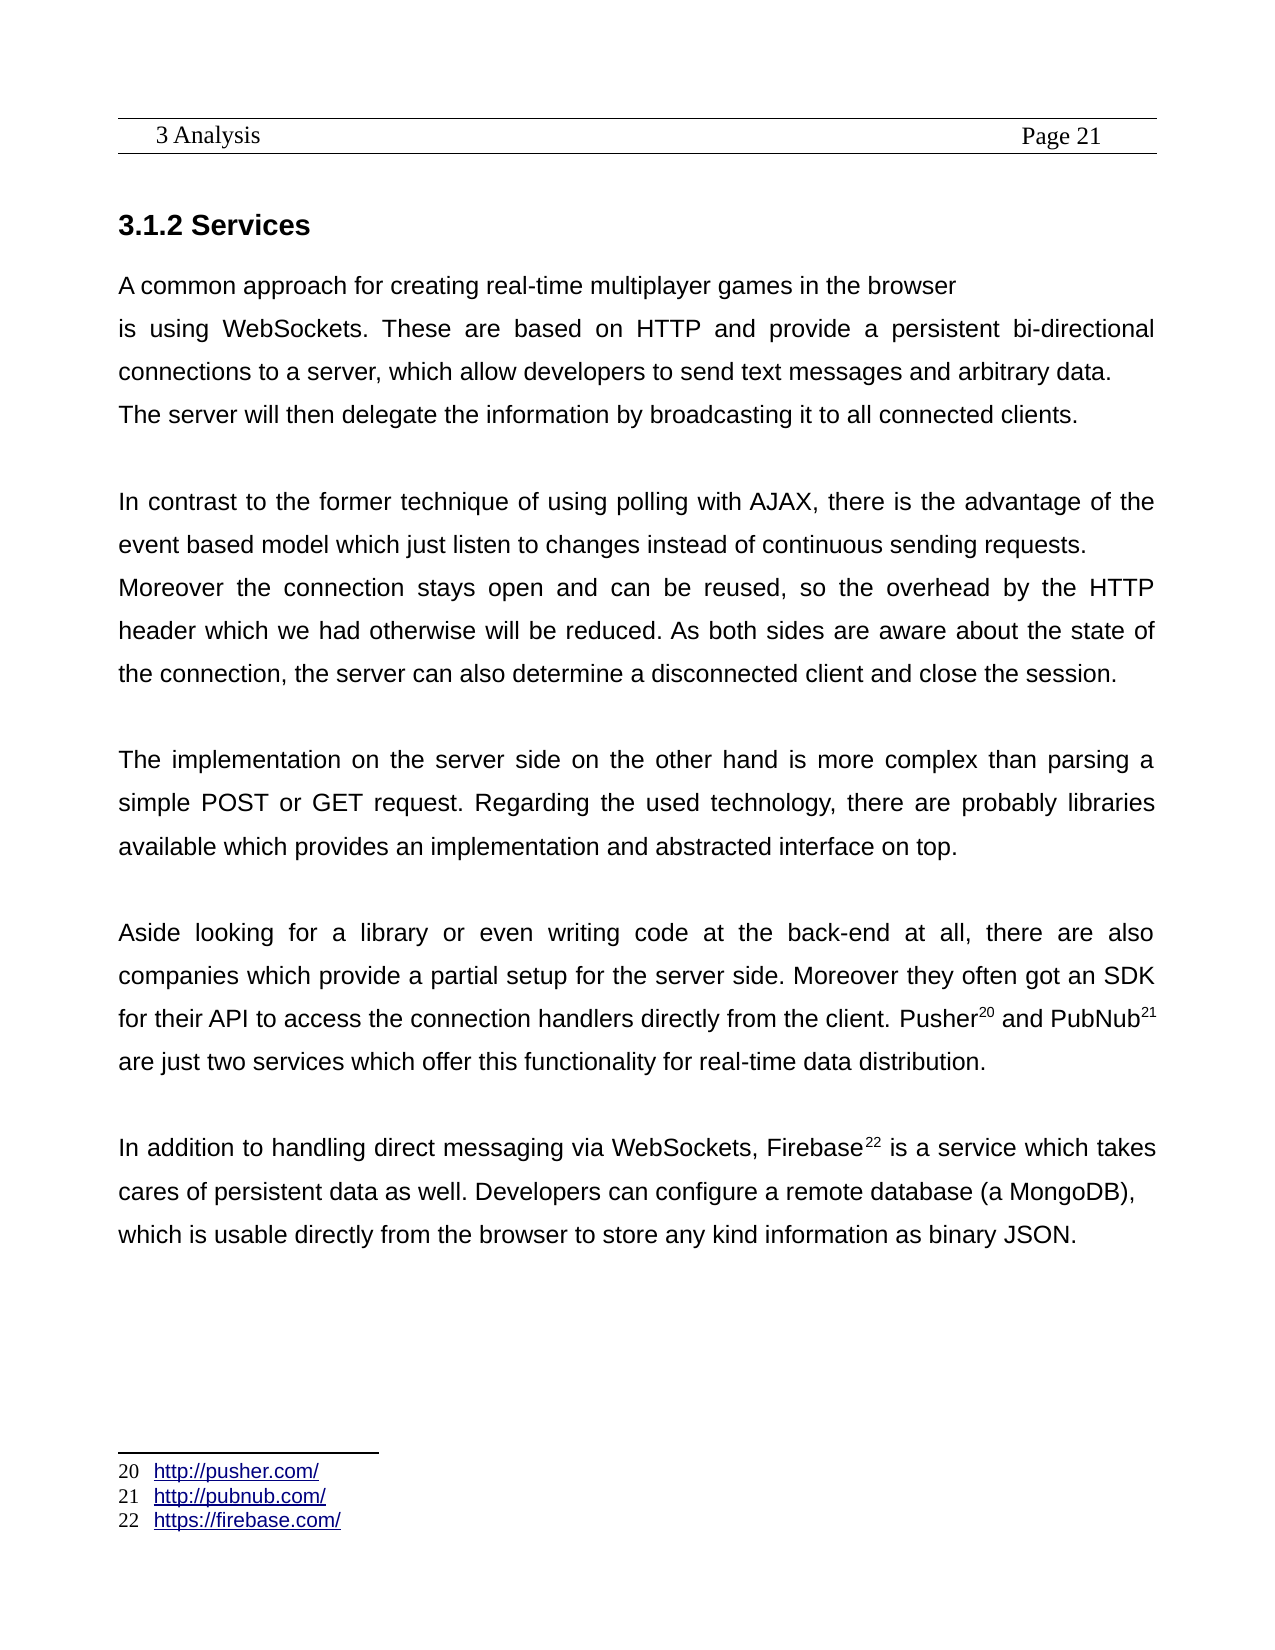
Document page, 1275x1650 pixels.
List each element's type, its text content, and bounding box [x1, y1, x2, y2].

text https://firebase.com/ [118, 1508, 1157, 1532]
text which is usable directly from the browser to store any kind information as binary JSON. [118, 1220, 1157, 1248]
text The server will then delegate the information by broadcasting it to all connected clients. [118, 400, 1157, 429]
text Moreover the connection stays open and can be reused, so the overhead by the HTTP header which we had otherwise will be reduced. As both sides are aware about the state of the connection, the server can also determine a disconnected client and close the session. [118, 573, 1157, 688]
text A common approach for creating real-time multiplayer games in the browser [118, 271, 1157, 300]
text The implementation on the server side on the other hand is more complex than parsing a simple POST or GET request. Regarding the used technology, there are probably libraries available which provides an implementation and abstracted interface on top. [118, 745, 1157, 860]
text http://pubnub.com/ [118, 1483, 1157, 1508]
text is using WebSockets. These are based on HTTP and provide a persistent bi-directional connections to a server, which allow developers to send text messages and arbitrary data. [118, 314, 1157, 386]
text In addition to handling direct messaging via WebSockets, Firebase is a service which takes cares of persistent data as well. Developers can configure a remote database (a MongoDB), [118, 1133, 1157, 1205]
text Aside looking for a library or even writing code at the back-end at all, there are also companies which provide a partial setup for the server side. Moreover they often got an SDK for their API to access the connection handlers directly from the client. Pusher and PubNub are just two services which offer this functionality for real-time data distribution. [118, 918, 1157, 1076]
text In contrast to the former technique of using polling with AJAX, there is the advantage of the event based model which just listen to changes instead of continuous sending requests. [118, 487, 1157, 558]
subtitle 3.1.2 Services [118, 208, 1157, 242]
text http://pusher.com/ [118, 1459, 1157, 1483]
